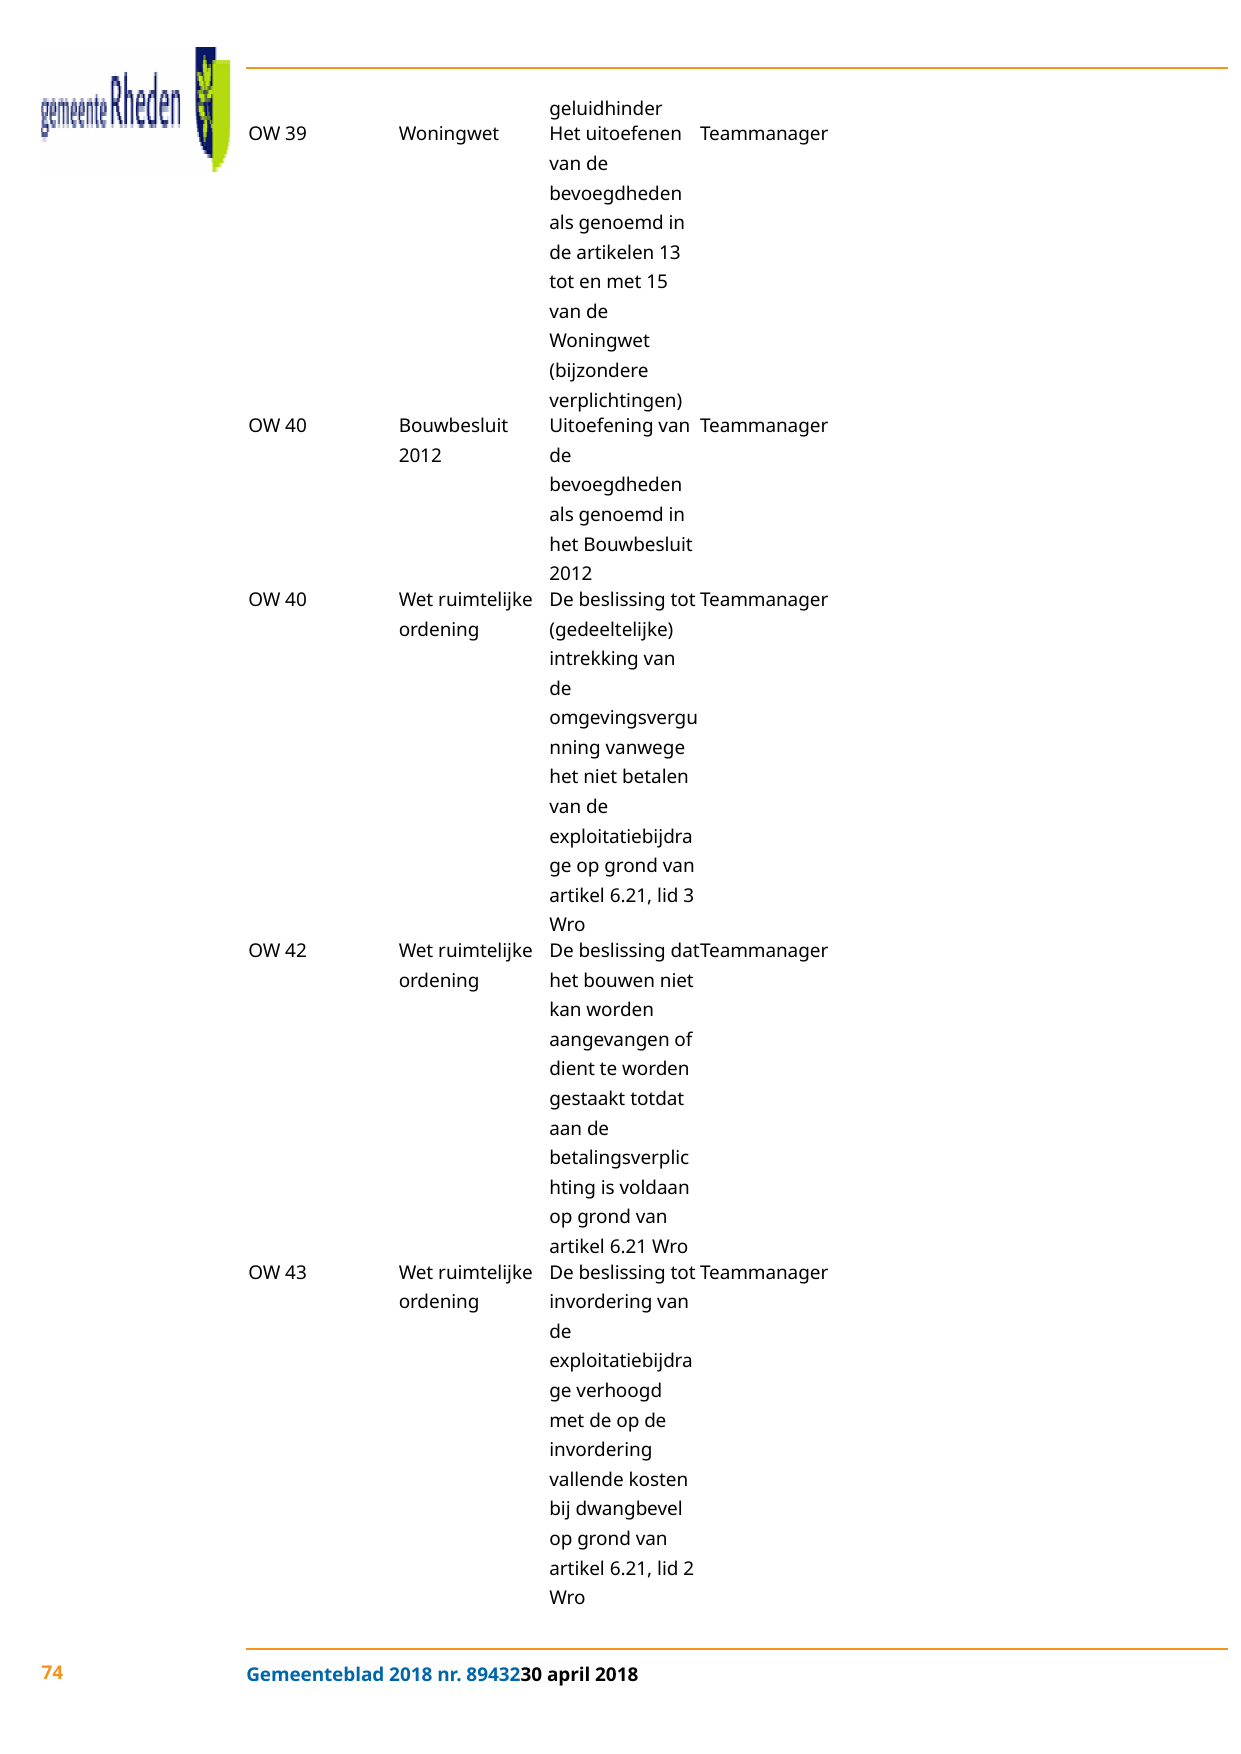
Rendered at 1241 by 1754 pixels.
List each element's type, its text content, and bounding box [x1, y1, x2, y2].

table_cell Teammanager [700, 121, 850, 412]
table_cell [700, 95, 850, 121]
table_cell Wet ruimtelijke ordening [399, 1259, 549, 1610]
table_cell Uitoefening van de bevoegdheden als genoemd in het Bouwbesluit 2012 [549, 413, 700, 586]
table_cell Teammanager [700, 413, 850, 586]
table_cell [850, 95, 1001, 121]
table_cell [850, 121, 1001, 412]
table_cell De beslissing tot invordering van de exploitatiebijdrage verhoogd met de op de invordering vallende kosten bij dwangbevel op grond van artikel 6.21, lid 2 Wro [549, 1259, 700, 1610]
table_cell Bouwbesluit 2012 [399, 413, 549, 586]
table_cell De beslissing tot (gedeeltelijke) intrekking van de omgevingsvergunning vanwege het niet betalen van de exploitatiebijdrage op grond van artikel 6.21, lid 3 Wro [549, 586, 700, 937]
table_cell [1001, 95, 1152, 121]
table_cell OW 43 [248, 1259, 398, 1610]
table_cell [1001, 586, 1152, 937]
table_cell geluidhinder [549, 95, 700, 121]
table_cell Het uitoefenen van de bevoegdheden als genoemd in de artikelen 13 tot en met 15 van de Woningwet (bijzondere verplichtingen) [549, 121, 700, 412]
table_cell Teammanager [700, 937, 850, 1259]
picture [41, 47, 231, 172]
table_cell [850, 413, 1001, 586]
table_cell [399, 95, 549, 121]
table_cell [248, 95, 398, 121]
table_cell Wet ruimtelijke ordening [399, 937, 549, 1259]
table_cell OW 39 [248, 121, 398, 412]
table_cell [1001, 413, 1152, 586]
table_cell OW 42 [248, 937, 398, 1259]
table_cell [1001, 937, 1152, 1259]
table_cell [850, 586, 1001, 937]
table_cell OW 40 [248, 413, 398, 586]
table_cell Wet ruimtelijke ordening [399, 586, 549, 937]
table_cell [1001, 121, 1152, 412]
table_cell Teammanager [700, 1259, 850, 1610]
table_cell [850, 937, 1001, 1259]
table_cell Teammanager [700, 586, 850, 937]
table_cell De beslissing dat het bouwen niet kan worden aangevangen of dient te worden gestaakt totdat aan de betalingsverplichting is voldaan op grond van artikel 6.21 Wro [549, 937, 700, 1259]
table_cell [1001, 1259, 1152, 1610]
table_cell Woningwet [399, 121, 549, 412]
table_cell [850, 1259, 1001, 1610]
table_cell OW 40 [248, 586, 398, 937]
